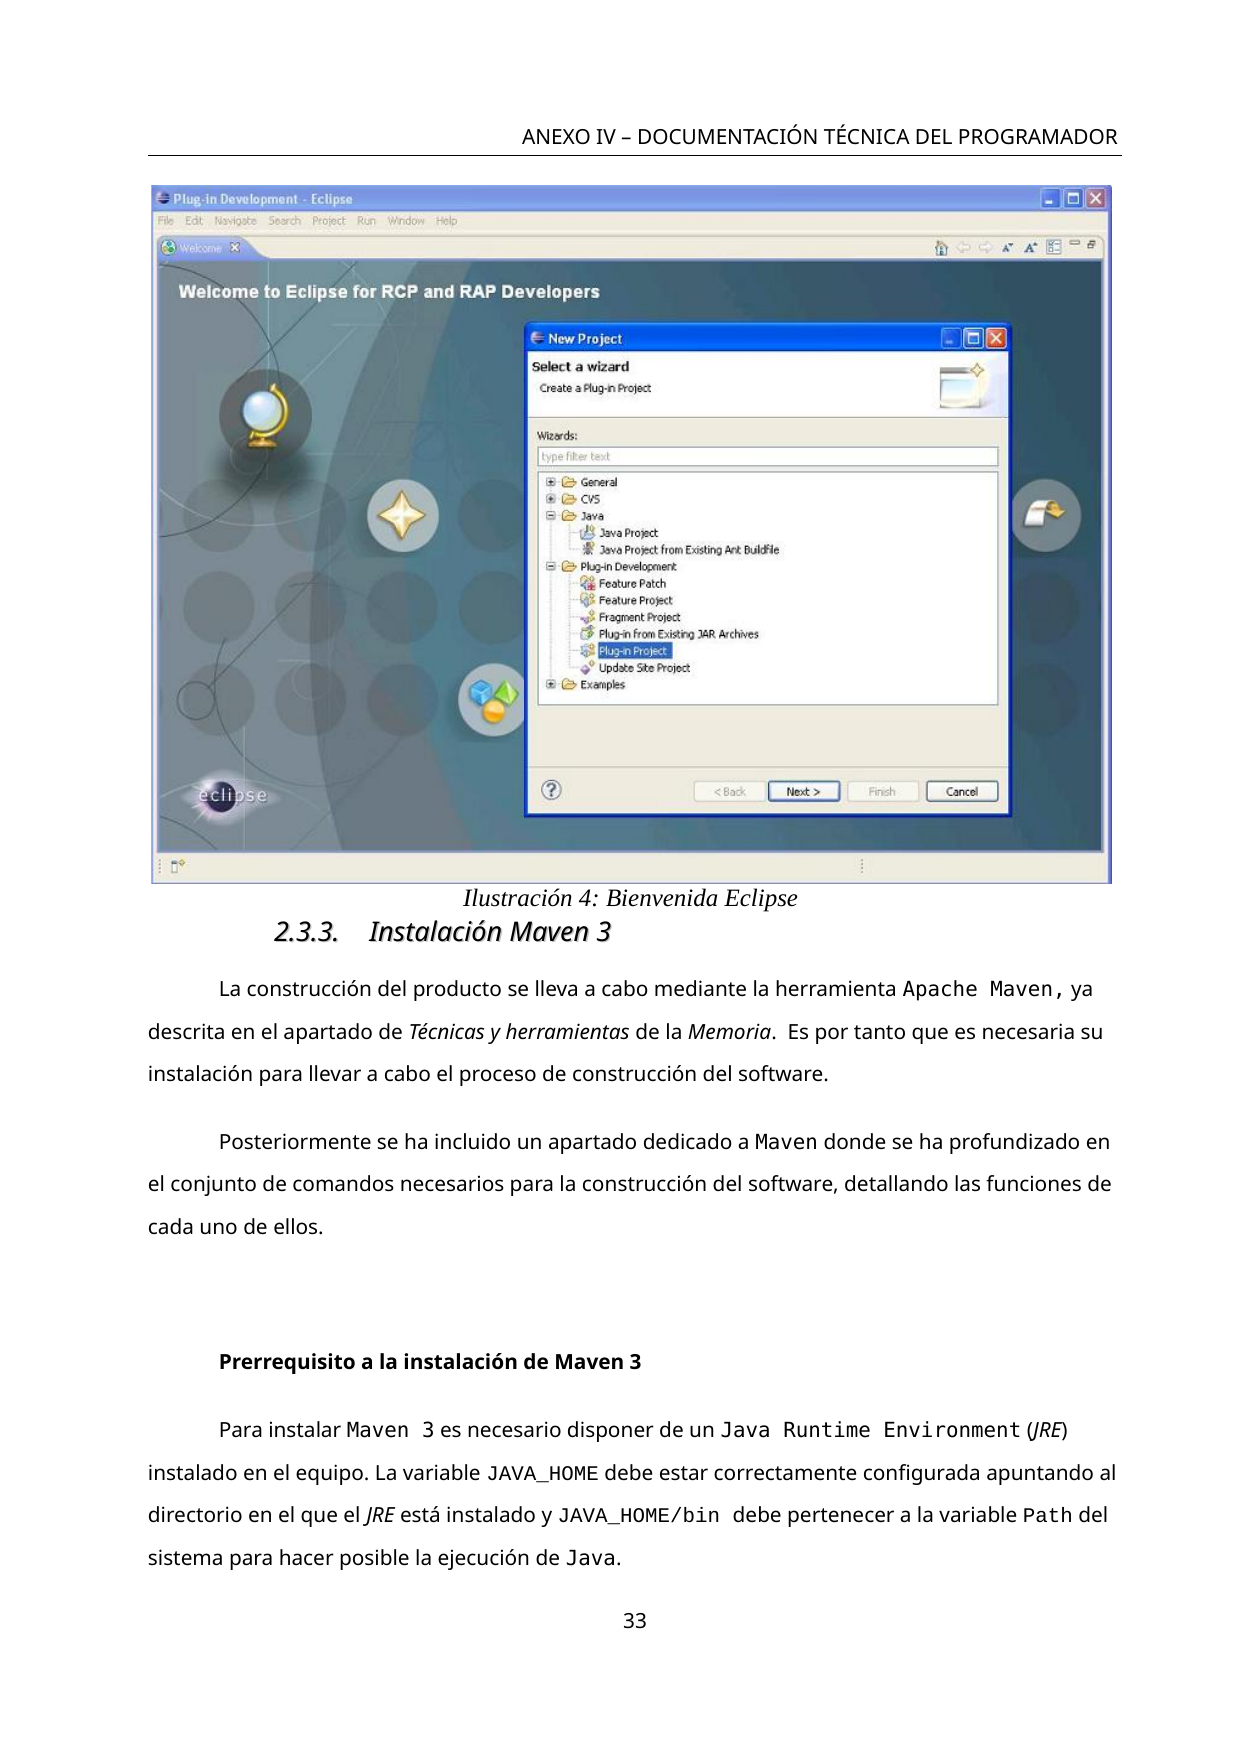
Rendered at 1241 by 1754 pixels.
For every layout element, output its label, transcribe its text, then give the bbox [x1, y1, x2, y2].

picture [151, 185, 1112, 884]
text Ilustración 4: Bienvenida Eclipse [151, 884, 1112, 912]
text Posteriormente se ha incluido un apartado dedicado a Maven donde se ha profundizado en el conjunto de comandos necesarios para la construcción del software, detallando las funciones de cada uno de ellos. [148, 1127, 1122, 1241]
subtitle Instalación Maven 3 [339, 884, 1122, 949]
text Prerrequisito a la instalación de Maven 3 [148, 1347, 1122, 1376]
text La construcción del producto se lleva a cabo mediante la herramienta Apache Maven, ya descrita en el apartado de Técnicas y herramientas de la Memoria. Es por tanto que es necesaria su instalación para llevar a cabo el proceso de construcción del software. [148, 974, 1122, 1088]
text Para instalar Maven 3 es necesario disponer de un Java Runtime Environment (JRE) instalado en el equipo. La variable JAVA_HOME debe estar correctamente configurada apuntando al directorio en el que el JRE está instalado y JAVA_HOME/bin debe pertenecer a la variable Path del sistema para hacer posible la ejecución de Java. [148, 1415, 1122, 1571]
